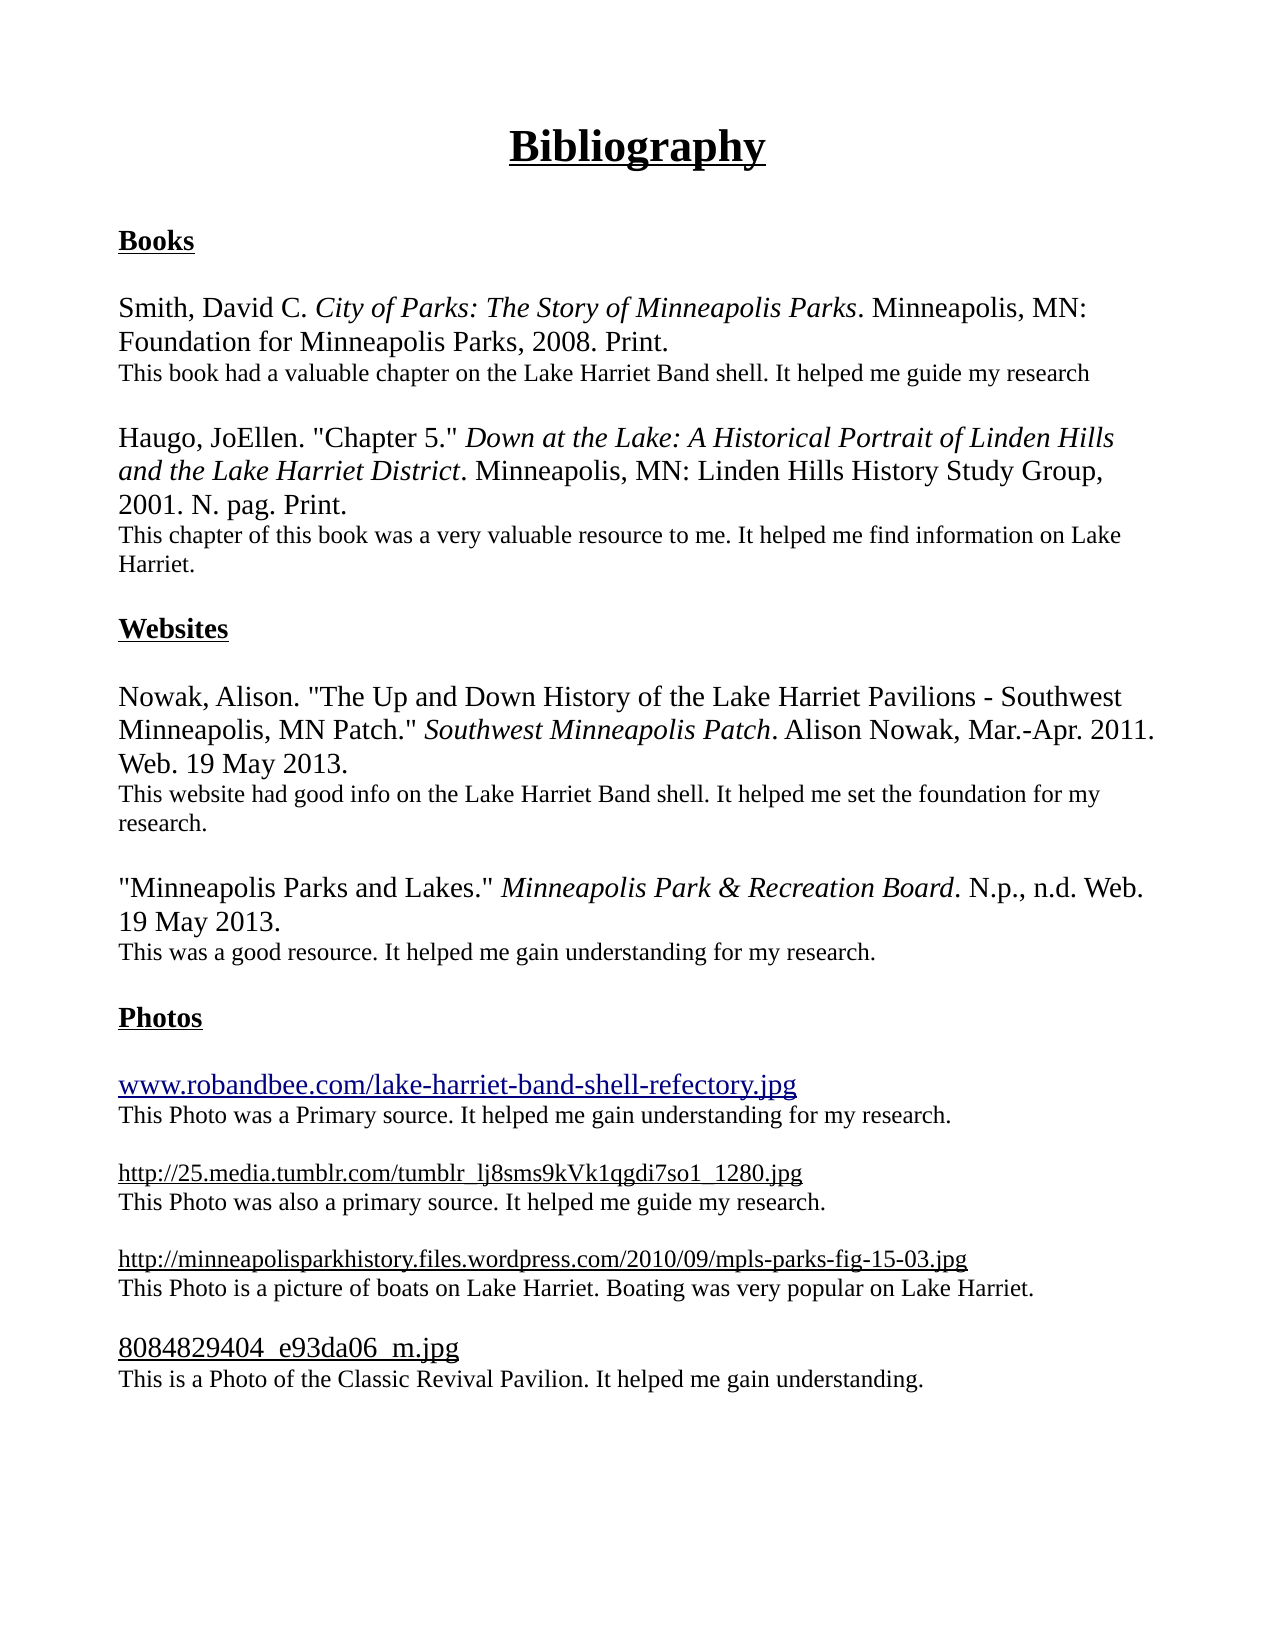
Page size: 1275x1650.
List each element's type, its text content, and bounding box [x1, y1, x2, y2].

text Books [118, 223, 1157, 257]
text This Photo was also a primary source. It helped me guide my research. [118, 1187, 1157, 1215]
text This chapter of this book was a very valuable resource to me. It helped me find information on Lake Harriet. [118, 521, 1157, 578]
text http://25.media.tumblr.com/tumblr_lj8sms9kVk1qgdi7so1_1280.jpg [118, 1158, 1157, 1187]
text "Minneapolis Parks and Lakes." Minneapolis Park & Recreation Board. N.p., n.d. Web. 19 May 2013. [118, 870, 1157, 937]
text Photos [118, 1000, 1157, 1033]
text Smith, David C. City of Parks: The Story of Minneapolis Parks. Minneapolis, MN: Foundation for Minneapolis Parks, 2008. Print. [118, 291, 1157, 358]
text Nowak, Alison. "The Up and Down History of the Lake Harriet Pavilions - Southwest Minneapolis, MN Patch." Southwest Minneapolis Patch. Alison Nowak, Mar.-Apr. 2011. Web. 19 May 2013. [118, 679, 1157, 779]
text Bibliography [118, 118, 1157, 171]
text This Photo was a Primary source. It helped me gain understanding for my research. [118, 1100, 1157, 1129]
text This Photo is a picture of boats on Lake Harriet. Boating was very popular on Lake Harriet. [118, 1273, 1157, 1302]
text This is a Photo of the Classic Revival Pavilion. It helped me gain understanding. [118, 1364, 1157, 1393]
text 8084829404_e93da06_m.jpg [118, 1330, 1157, 1364]
text This book had a valuable chapter on the Lake Harriet Band shell. It helped me guide my research [118, 358, 1157, 386]
text http://minneapolisparkhistory.files.wordpress.com/2010/09/mpls-parks-fig-15-03.jpg [118, 1244, 1157, 1273]
text Haugo, JoEllen. "Chapter 5." Down at the Lake: A Historical Portrait of Linden Hills and the Lake Harriet District. Minneapolis, MN: Linden Hills History Study Group, 2001. N. pag. Print. [118, 420, 1157, 521]
text This was a good resource. It helped me gain understanding for my research. [118, 937, 1157, 966]
text www.robandbee.com/lake-harriet-band-shell-refectory.jpg [118, 1067, 1157, 1100]
text This website had good info on the Lake Harriet Band shell. It helped me set the foundation for my research. [118, 779, 1157, 837]
text Websites [118, 612, 1157, 645]
